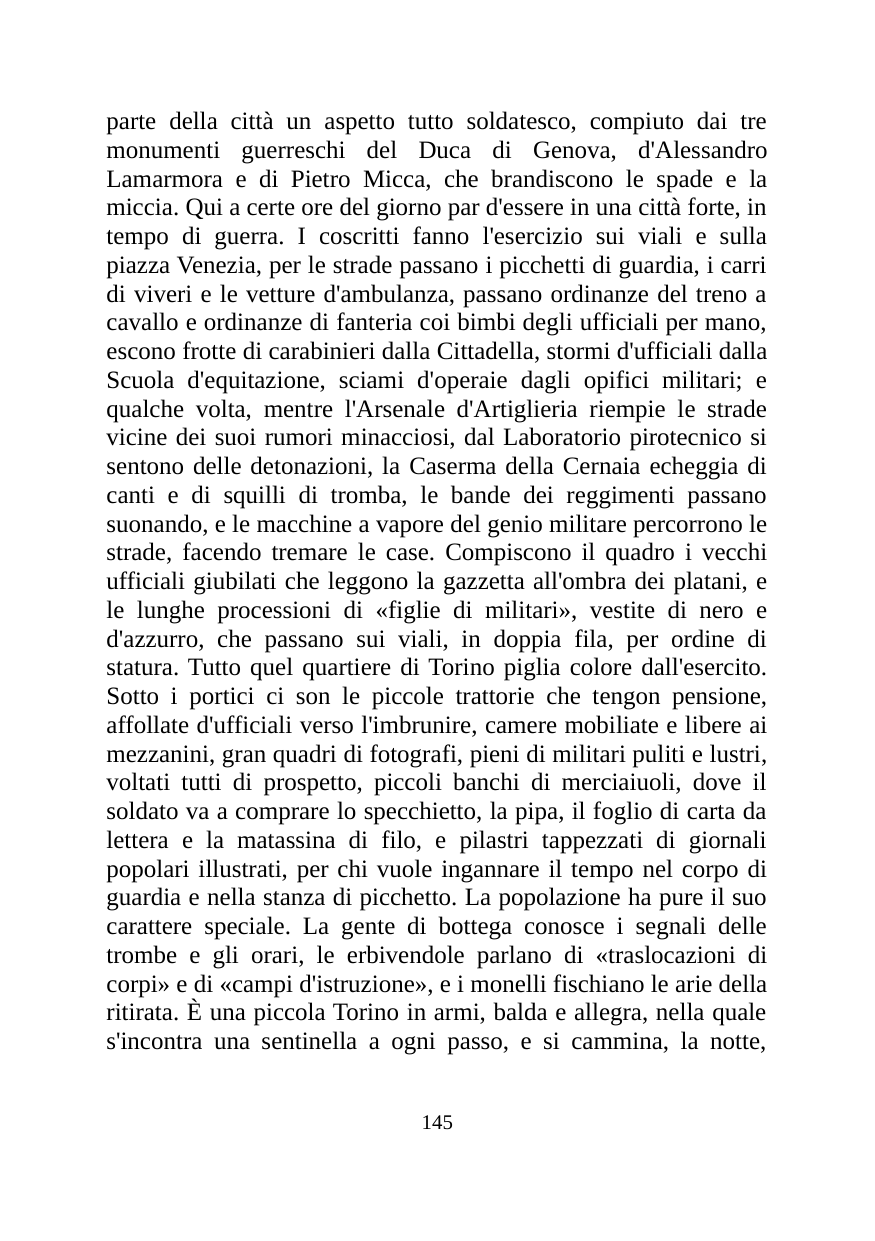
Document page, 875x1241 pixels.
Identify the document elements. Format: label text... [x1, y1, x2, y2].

text parte della città un aspetto tutto soldatesco, compiuto dai tre monumenti guerreschi del Duca di Genova, d'Alessandro Lamarmora e di Pietro Micca, che brandiscono le spade e la miccia. Qui a certe ore del giorno par d'essere in una città forte, in tempo di guerra. I coscritti fanno l'esercizio sui viali e sulla piazza Venezia, per le strade passano i picchetti di guardia, i carri di viveri e le vetture d'ambulanza, passano ordinanze del treno a cavallo e ordinanze di fanteria coi bimbi degli ufficiali per mano, escono frotte di carabinieri dalla Cittadella, stormi d'ufficiali dalla Scuola d'equitazione, sciami d'operaie dagli opifici militari; e qualche volta, mentre l'Arsenale d'Artiglieria riempie le strade vicine dei suoi rumori minacciosi, dal Laboratorio pirotecnico si sentono delle detonazioni, la Caserma della Cernaia echeggia di canti e di squilli di tromba, le bande dei reggimenti passano suonando, e le macchine a vapore del genio militare percorrono le strade, facendo tremare le case. Compiscono il quadro i vecchi ufficiali giubilati che leggono la gazzetta all'ombra dei platani, e le lunghe processioni di «figlie di militari», vestite di nero e d'azzurro, che passano sui viali, in doppia fila, per ordine di statura. Tutto quel quartiere di Torino piglia colore dall'esercito. Sotto i portici ci son le piccole trattorie che tengon pensione, affollate d'ufficiali verso l'imbrunire, camere mobiliate e libere ai mezzanini, gran quadri di fotografi, pieni di militari puliti e lustri, voltati tutti di prospetto, piccoli banchi di merciaiuoli, dove il soldato va a comprare lo specchietto, la pipa, il foglio di carta da lettera e la matassina di filo, e pilastri tappezzati di giornali popolari illustrati, per chi vuole ingannare il tempo nel corpo di guardia e nella stanza di picchetto. La popolazione ha pure il suo carattere speciale. La gente di bottega conosce i segnali delle trombe e gli orari, le erbivendole parlano di «traslocazioni di corpi» e di «campi d'istruzione», e i monelli fischiano le arie della ritirata. È una piccola Torino in armi, balda e allegra, nella quale s'incontra una sentinella a ogni passo, e si cammina, la notte, [106, 106, 768, 1055]
